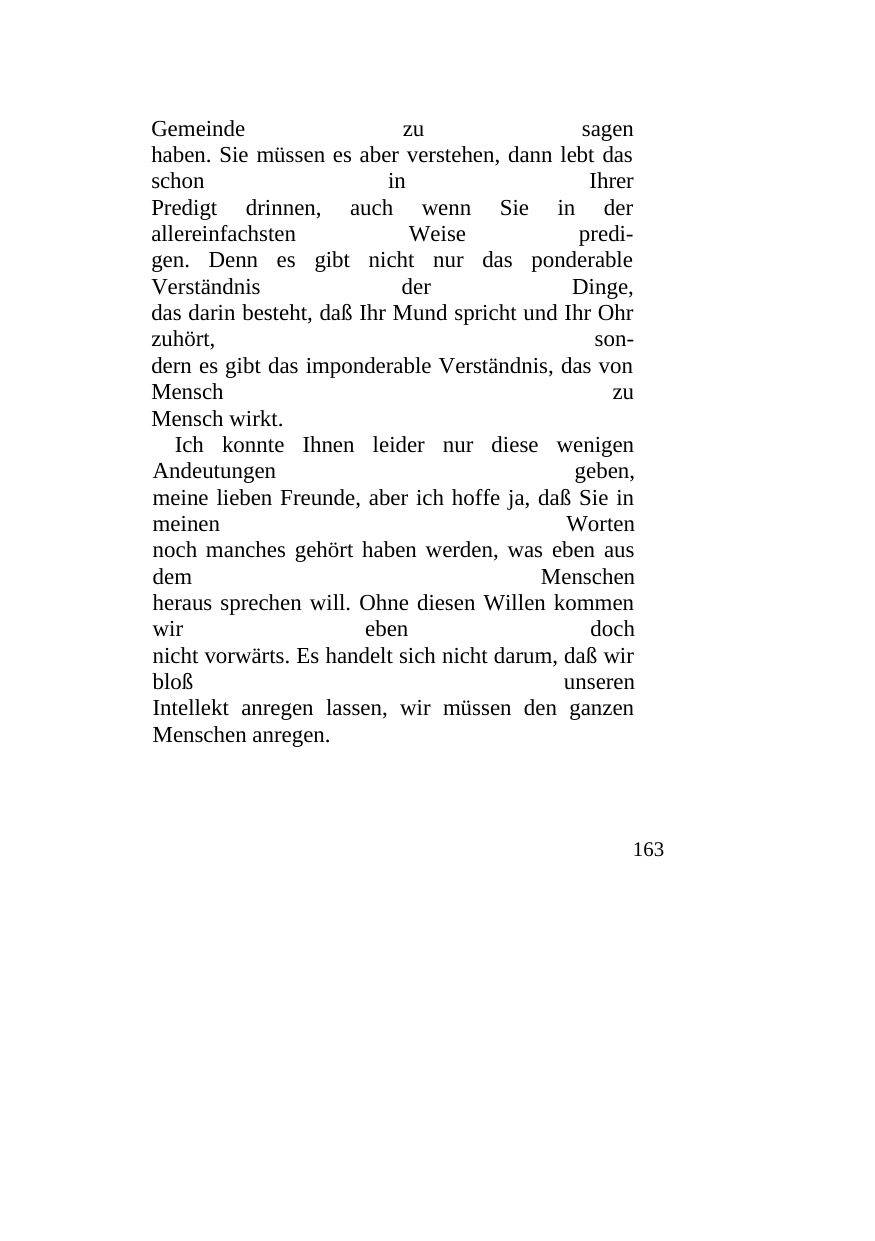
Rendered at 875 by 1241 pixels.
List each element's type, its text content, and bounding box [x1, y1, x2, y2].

text Gemeinde zu sagen haben. Sie müssen es aber verstehen, dann lebt das schon in Ihrer Predigt drinnen, auch wenn Sie in der allereinfachsten Weise predi- gen. Denn es gibt nicht nur das ponderable Verständnis der Dinge, das darin besteht, daß Ihr Mund spricht und Ihr Ohr zuhört, son- dern es gibt das imponderable Verständnis, das von Mensch zu Mensch wirkt. [151, 115, 634, 431]
text Ich konnte Ihnen leider nur diese wenigen Andeutungen geben, meine lieben Freunde, aber ich hoffe ja, daß Sie in meinen Worten noch manches gehört haben werden, was eben aus dem Menschen heraus sprechen will. Ohne diesen Willen kommen wir eben doch nicht vorwärts. Es handelt sich nicht darum, daß wir bloß unseren Intellekt anregen lassen, wir müssen den ganzen Menschen anregen. [152, 431, 635, 747]
text 163 [633, 837, 738, 861]
